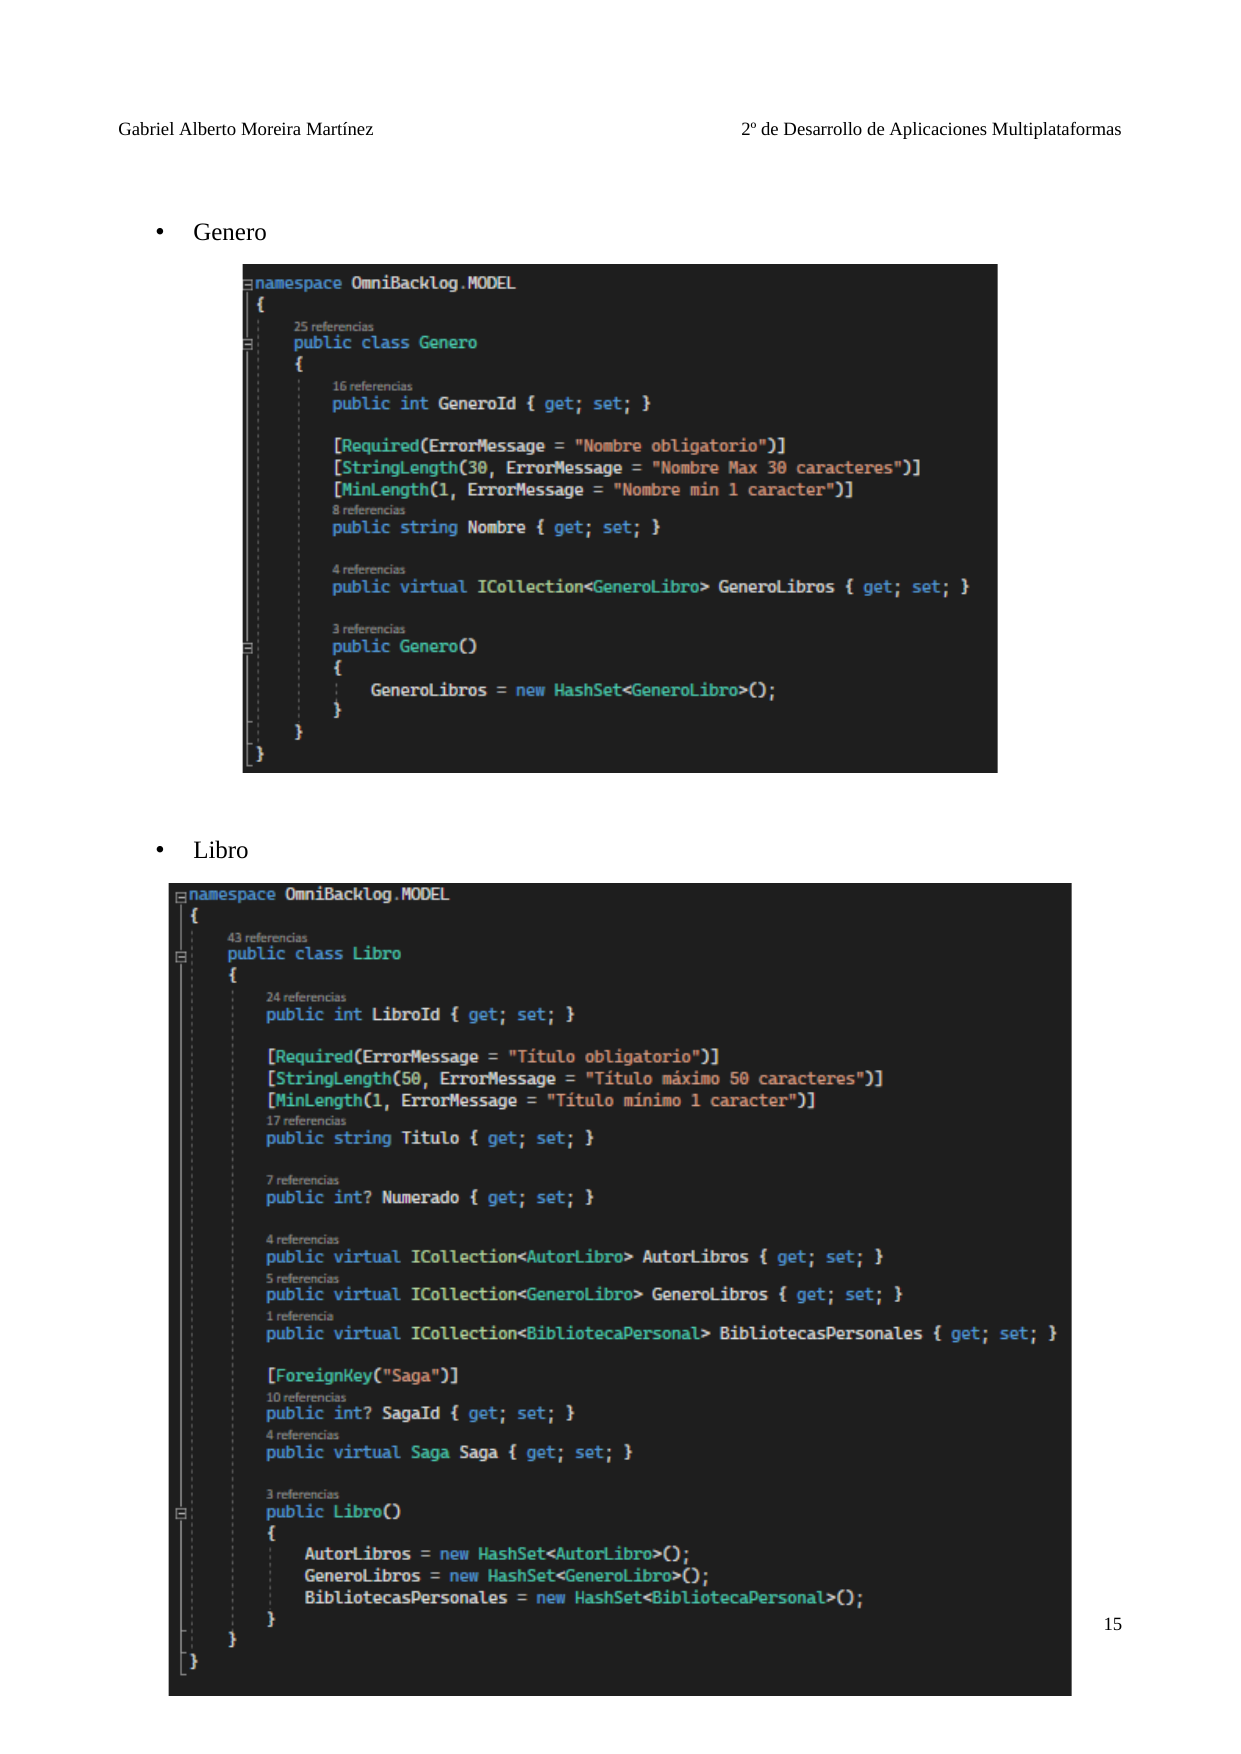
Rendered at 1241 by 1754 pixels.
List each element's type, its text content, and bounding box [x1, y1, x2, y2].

list Libro [156, 836, 1122, 864]
picture [168, 883, 1072, 1696]
picture [242, 264, 998, 773]
list Genero [156, 217, 1122, 246]
